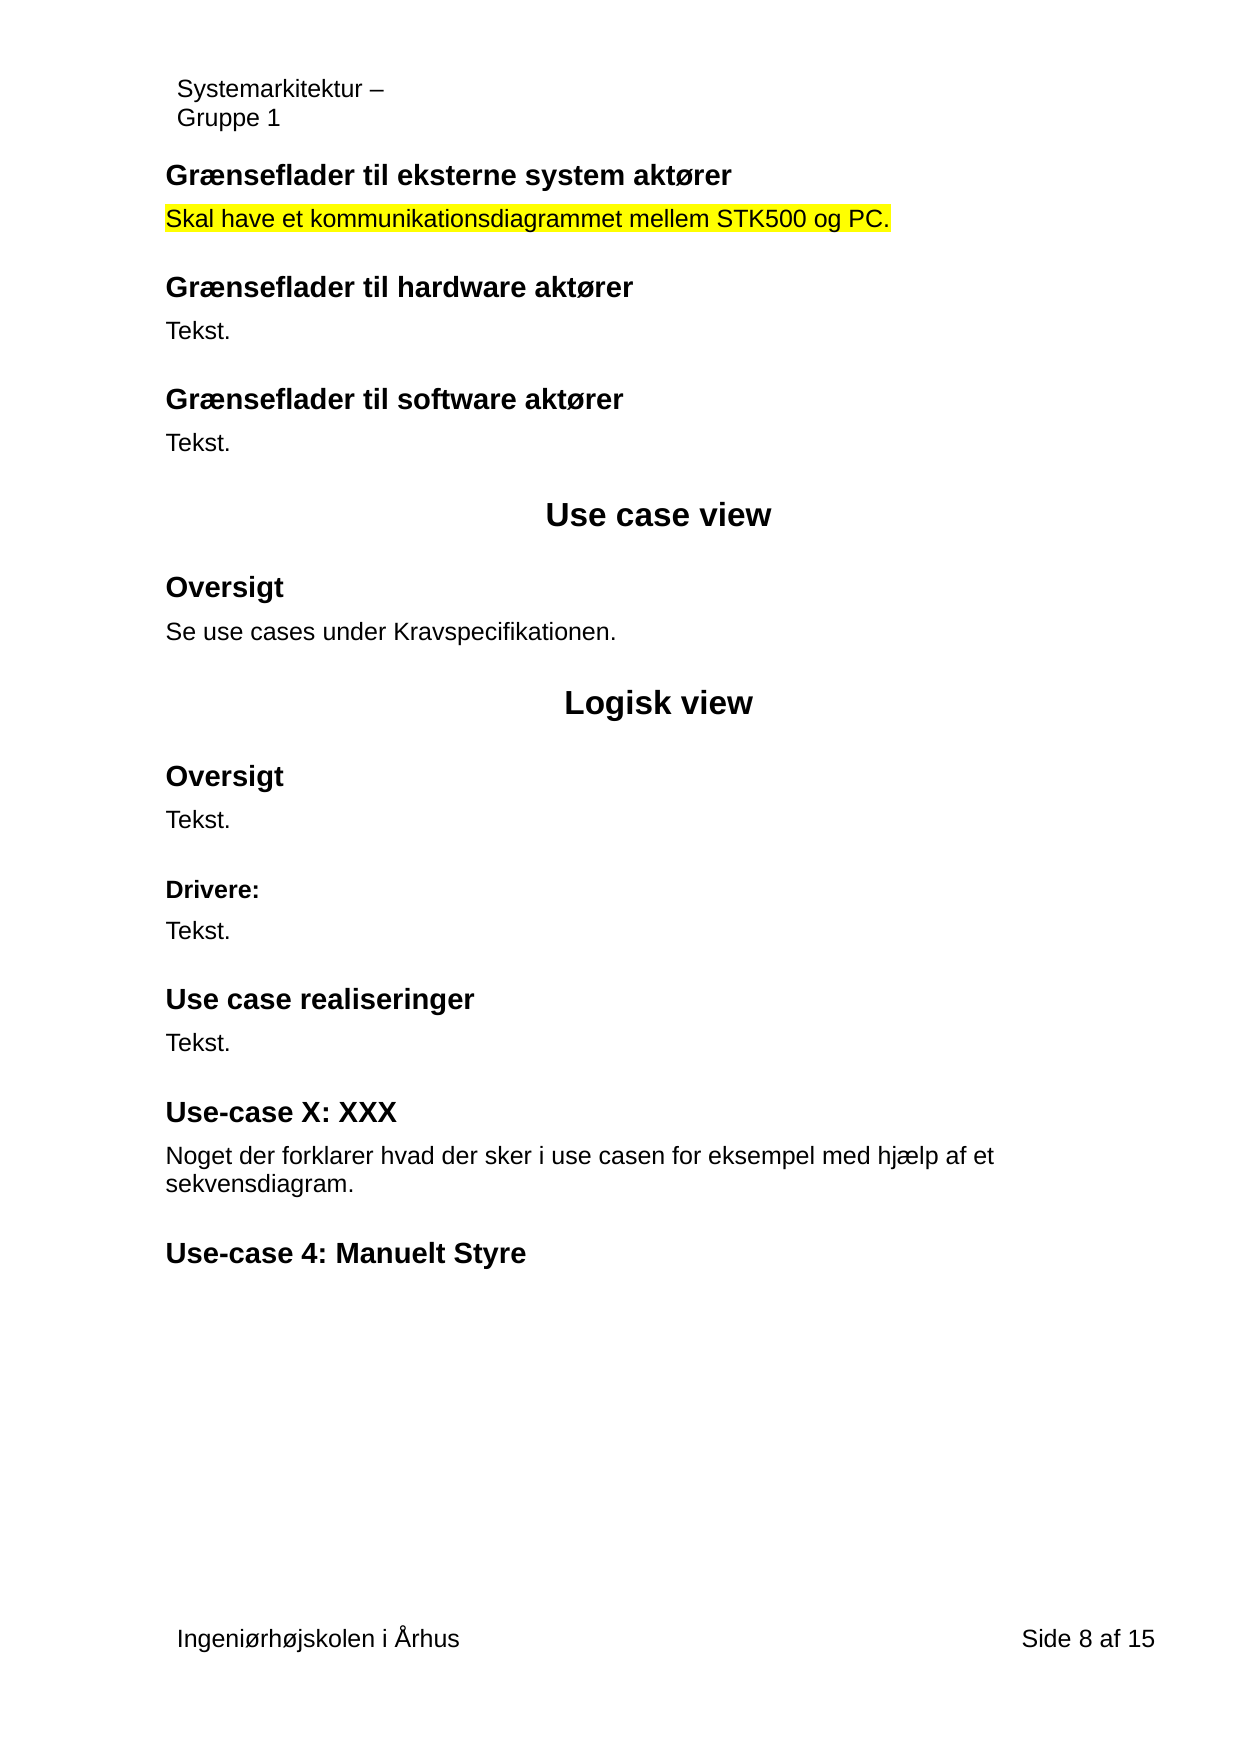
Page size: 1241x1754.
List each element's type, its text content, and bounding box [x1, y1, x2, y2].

subtitle Grænseflader til eksterne system aktører [165, 158, 1152, 191]
text Tekst. [165, 916, 1152, 945]
text Se use cases under Kravspecifikationen. [165, 617, 1152, 645]
text Noget der forklarer hvad der sker i use casen for eksempel med hjælp af et sekvensdiagram. [165, 1141, 1152, 1198]
subtitle Oversigt [165, 759, 1152, 792]
subtitle Use case realiseringer [165, 982, 1152, 1016]
subtitle Use case view [165, 494, 1152, 533]
text Tekst. [165, 805, 1152, 833]
subtitle Use-case X: XXX [165, 1094, 1152, 1128]
text Tekst. [165, 1028, 1152, 1057]
text Drivere: [165, 875, 1152, 903]
subtitle Logisk view [165, 683, 1152, 721]
subtitle Use-case 4: Manuelt Styre [165, 1236, 1152, 1269]
subtitle Grænseflader til software aktører [165, 382, 1152, 416]
subtitle Oversigt [165, 571, 1152, 604]
subtitle Grænseflader til hardware aktører [165, 270, 1152, 303]
text Tekst. [165, 428, 1152, 457]
text Tekst. [165, 316, 1152, 345]
text Skal have et kommunikationsdiagrammet mellem STK500 og PC. [165, 204, 1152, 232]
